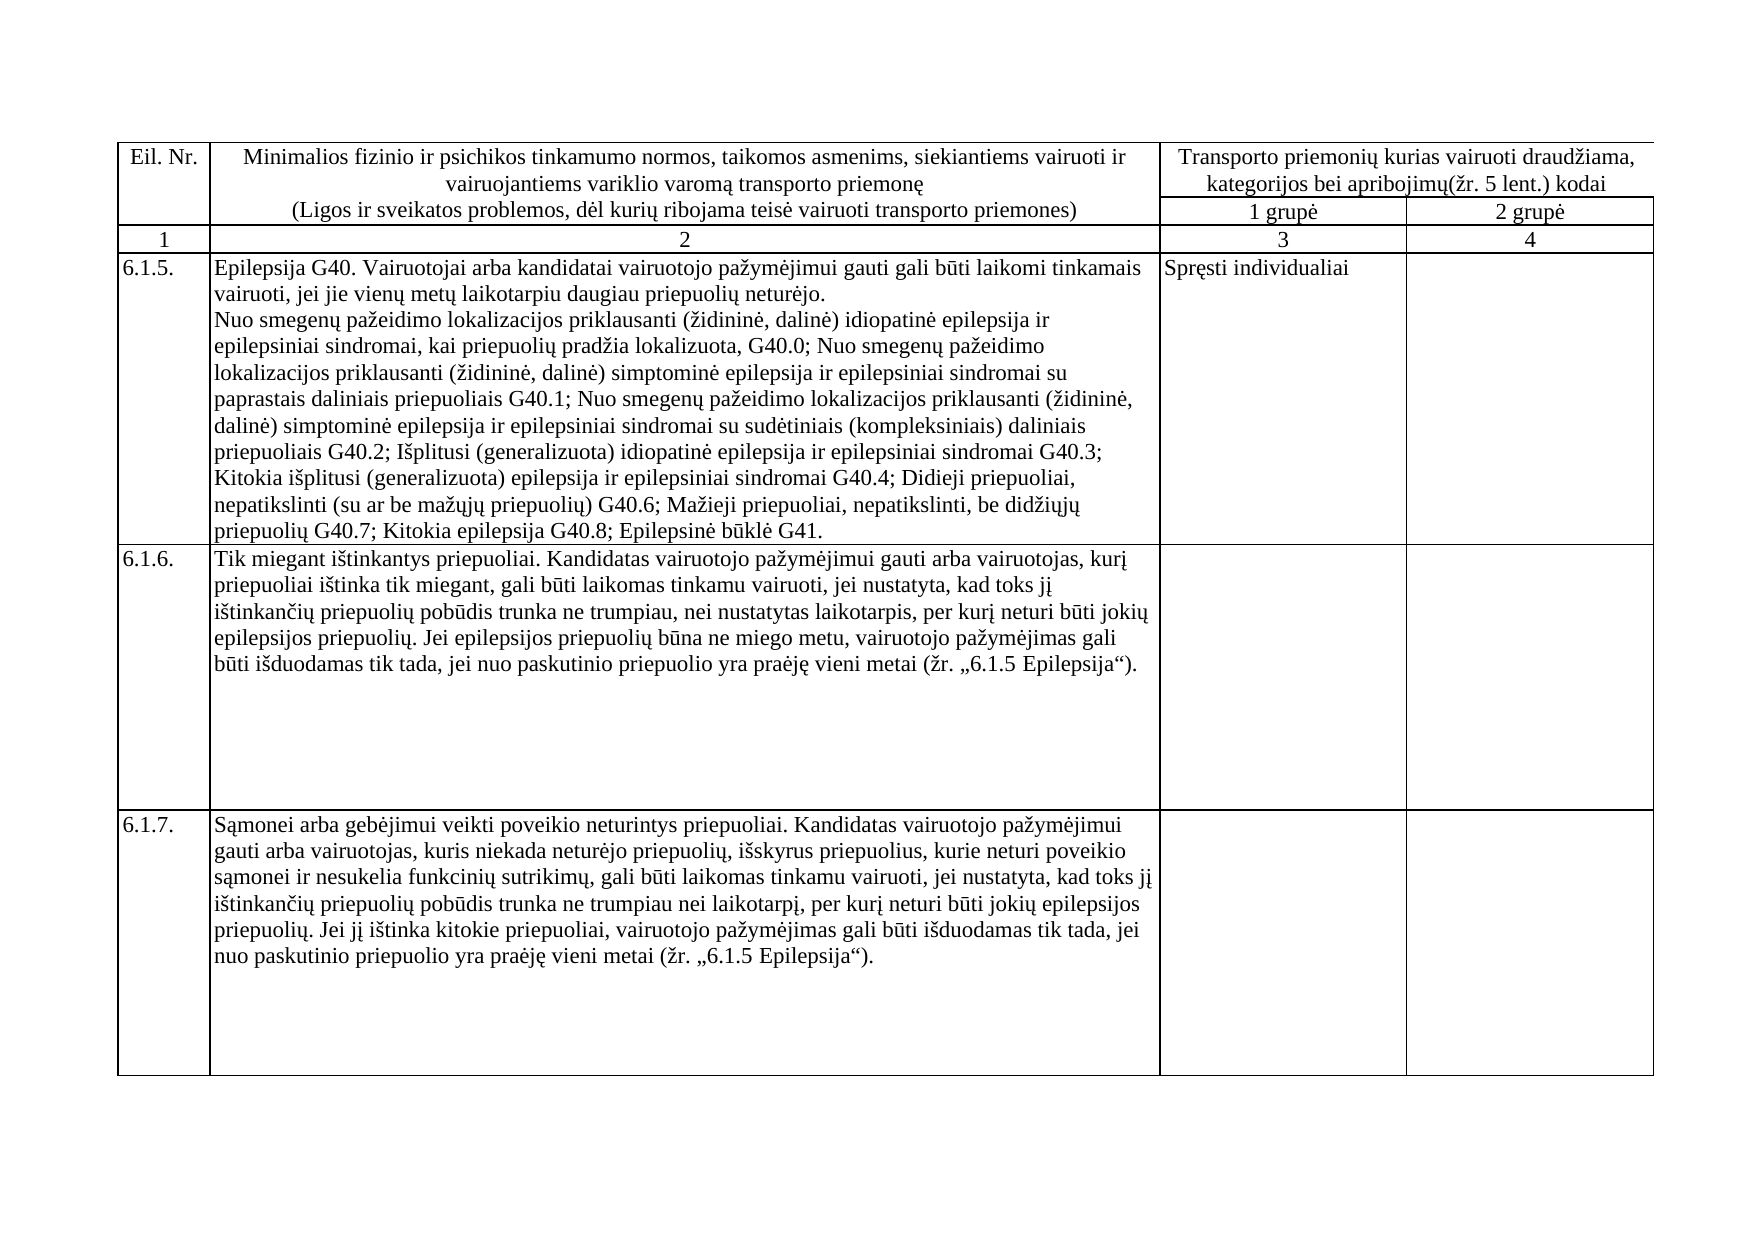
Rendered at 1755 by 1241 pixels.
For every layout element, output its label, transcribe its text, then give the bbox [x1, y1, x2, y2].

table_cell 3 [1161, 226, 1406, 252]
table_cell 2 [211, 226, 1159, 252]
table_cell Spręsti individualiai [1161, 254, 1406, 543]
table_cell [1407, 545, 1653, 809]
table_cell Tik miegant ištinkantys priepuoliai. Kandidatas vairuotojo pažymėjimui gauti arba vairuotojas, kurį priepuoliai ištinka tik miegant, gali būti laikomas tinkamu vairuoti, jei nustatyta, kad toks jį ištinkančių priepuolių pobūdis trunka ne trumpiau, nei nustatytas laikotarpis, per kurį neturi būti jokių epilepsijos priepuolių. Jei epilepsijos priepuolių būna ne miego metu, vairuotojo pažymėjimas gali būti išduodamas tik tada, jei nuo paskutinio priepuolio yra praėję vieni metai (žr. „6.1.5 Epilepsija“). [211, 545, 1159, 809]
table_cell 1 grupė [1161, 198, 1406, 224]
table_cell [1407, 811, 1653, 1075]
table_cell 6.1.5. [119, 254, 209, 543]
table_header Minimalios fizinio ir psichikos tinkamumo normos, taikomos asmenims, siekiantiems vairuoti ir vairuojantiems variklio varomą transporto priemonę (Ligos ir sveikatos problemos, dėl kurių ribojama teisė vairuoti transporto priemones) [211, 143, 1159, 224]
table_cell [1161, 811, 1406, 1075]
table_header Transporto priemonių kurias vairuoti draudžiama, kategorijos bei apribojimų(žr. 5 lent.) kodai [1161, 143, 1653, 196]
table_cell 4 [1407, 226, 1653, 252]
table_cell Sąmonei arba gebėjimui veikti poveikio neturintys priepuoliai. Kandidatas vairuotojo pažymėjimui gauti arba vairuotojas, kuris niekada neturėjo priepuolių, išskyrus priepuolius, kurie neturi poveikio sąmonei ir nesukelia funkcinių sutrikimų, gali būti laikomas tinkamu vairuoti, jei nustatyta, kad toks jį ištinkančių priepuolių pobūdis trunka ne trumpiau nei laikotarpį, per kurį neturi būti jokių epilepsijos priepuolių. Jei jį ištinka kitokie priepuoliai, vairuotojo pažymėjimas gali būti išduodamas tik tada, jei nuo paskutinio priepuolio yra praėję vieni metai (žr. „6.1.5 Epilepsija“). [211, 811, 1159, 1075]
table_header Eil. Nr. [119, 143, 209, 224]
table_cell 6.1.7. [119, 811, 209, 1075]
table_cell 6.1.6. [119, 545, 209, 809]
table_cell Epilepsija G40. Vairuotojai arba kandidatai vairuotojo pažymėjimui gauti gali būti laikomi tinkamais vairuoti, jei jie vienų metų laikotarpiu daugiau priepuolių neturėjo. Nuo smegenų pažeidimo lokalizacijos priklausanti (židininė, dalinė) idiopatinė epilepsija ir epilepsiniai sindromai, kai priepuolių pradžia lokalizuota, G40.0; Nuo smegenų pažeidimo lokalizacijos priklausanti (židininė, dalinė) simptominė epilepsija ir epilepsiniai sindromai su paprastais daliniais priepuoliais G40.1; Nuo smegenų pažeidimo lokalizacijos priklausanti (židininė, dalinė) simptominė epilepsija ir epilepsiniai sindromai su sudėtiniais (kompleksiniais) daliniais priepuoliais G40.2; Išplitusi (generalizuota) idiopatinė epilepsija ir epilepsiniai sindromai G40.3; Kitokia išplitusi (generalizuota) epilepsija ir epilepsiniai sindromai G40.4; Didieji priepuoliai, nepatikslinti (su ar be mažųjų priepuolių) G40.6; Mažieji priepuoliai, nepatikslinti, be didžiųjų priepuolių G40.7; Kitokia epilepsija G40.8; Epilepsinė būklė G41. [211, 254, 1159, 543]
table_cell [1407, 254, 1653, 543]
table_cell [1161, 545, 1406, 809]
table_cell 2 grupė [1407, 198, 1653, 224]
table_cell 1 [119, 226, 209, 252]
